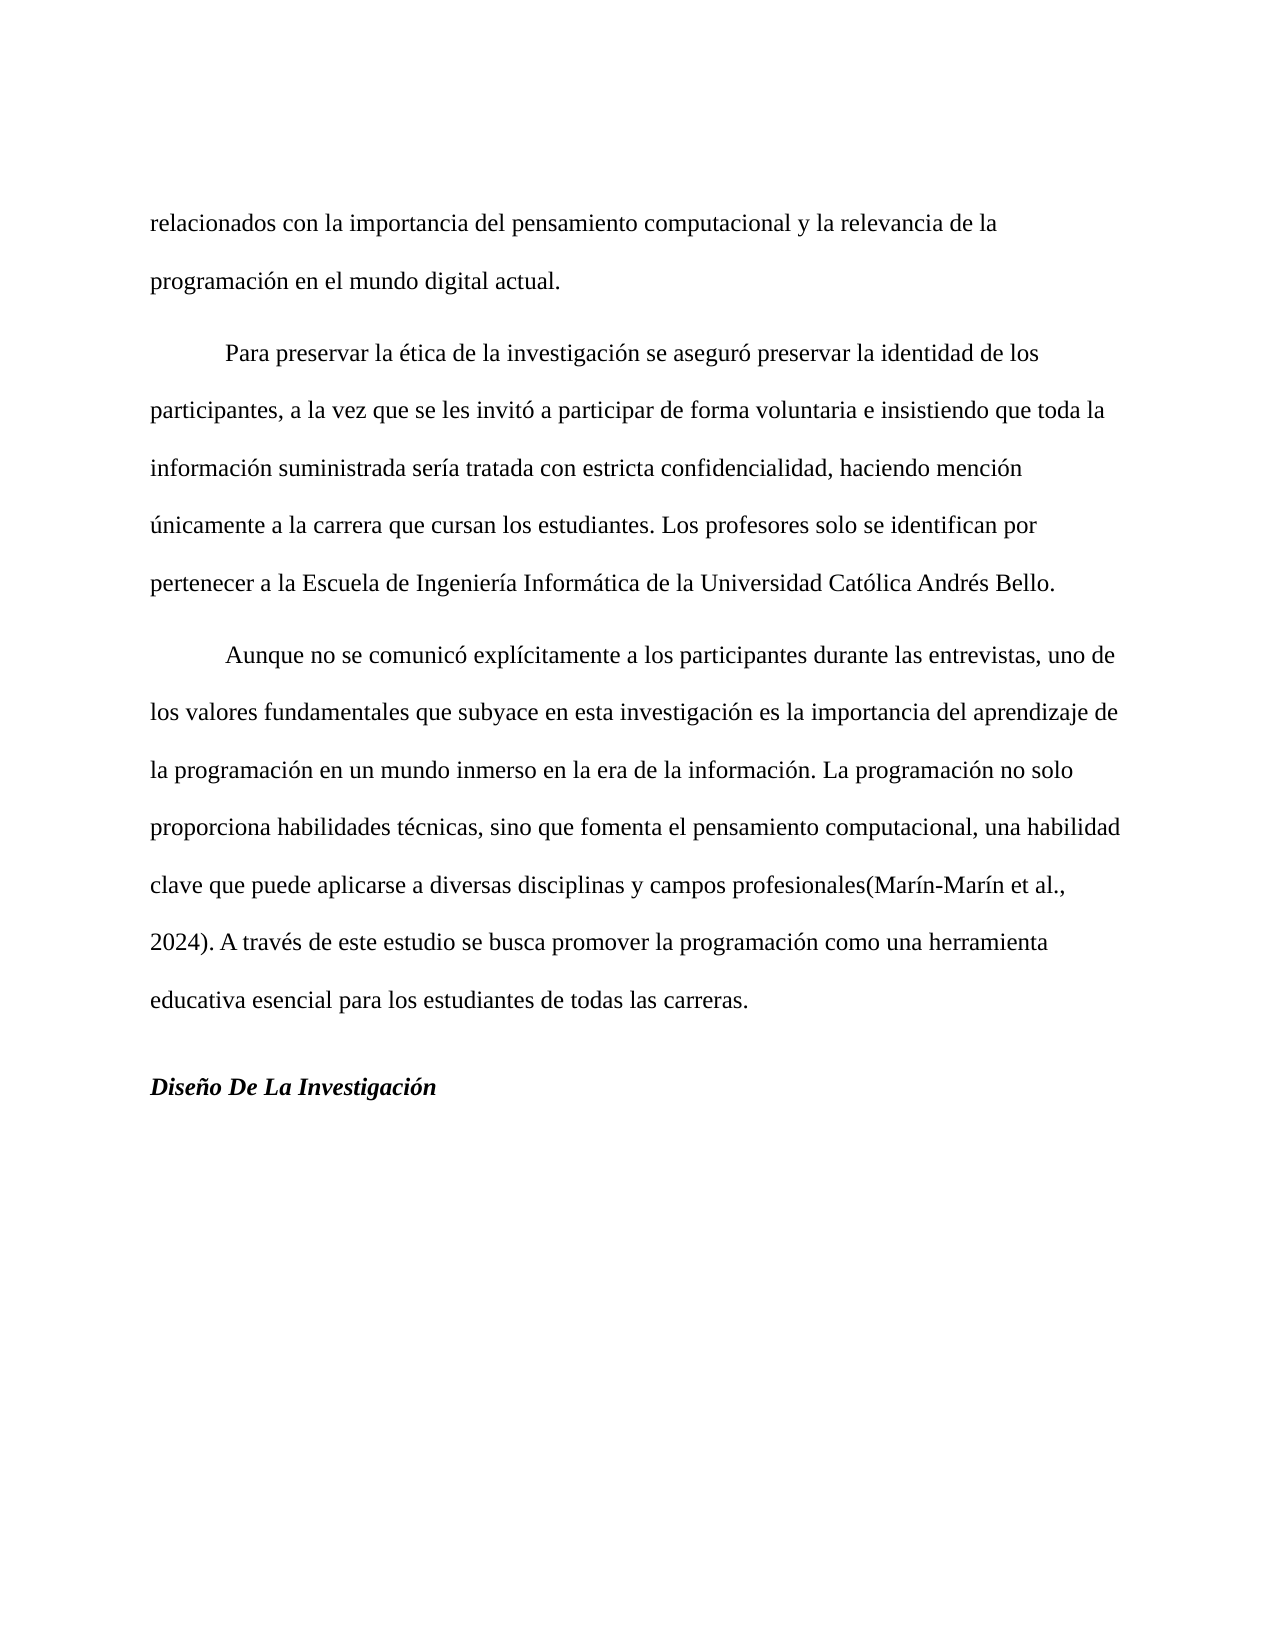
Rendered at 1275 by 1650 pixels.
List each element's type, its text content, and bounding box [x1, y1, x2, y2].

text relacionados con la importancia del pensamiento computacional y la relevancia de la programación en el mundo digital actual. [150, 208, 1125, 294]
text Aunque no se comunicó explícitamente a los participantes durante las entrevistas, uno de los valores fundamentales que subyace en esta investigación es la importancia del aprendizaje de la programación en un mundo inmerso en la era de la información. La programación no solo proporciona habilidades técnicas, sino que fomenta el pensamiento computacional, una habilidad clave que puede aplicarse a diversas disciplinas y campos profesionales(Marín-Marín et al., 2024). A través de este estudio se busca promover la programación como una herramienta educativa esencial para los estudiantes de todas las carreras. [150, 640, 1125, 1014]
text Para preservar la ética de la investigación se aseguró preservar la identidad de los participantes, a la vez que se les invitó a participar de forma voluntaria e insistiendo que toda la información suministrada sería tratada con estricta confidencialidad, haciendo mención únicamente a la carrera que cursan los estudiantes. Los profesores solo se identifican por pertenecer a la Escuela de Ingeniería Informática de la Universidad Católica Andrés Bello. [150, 338, 1125, 597]
subtitle Diseño de la investigación [150, 1072, 1125, 1100]
